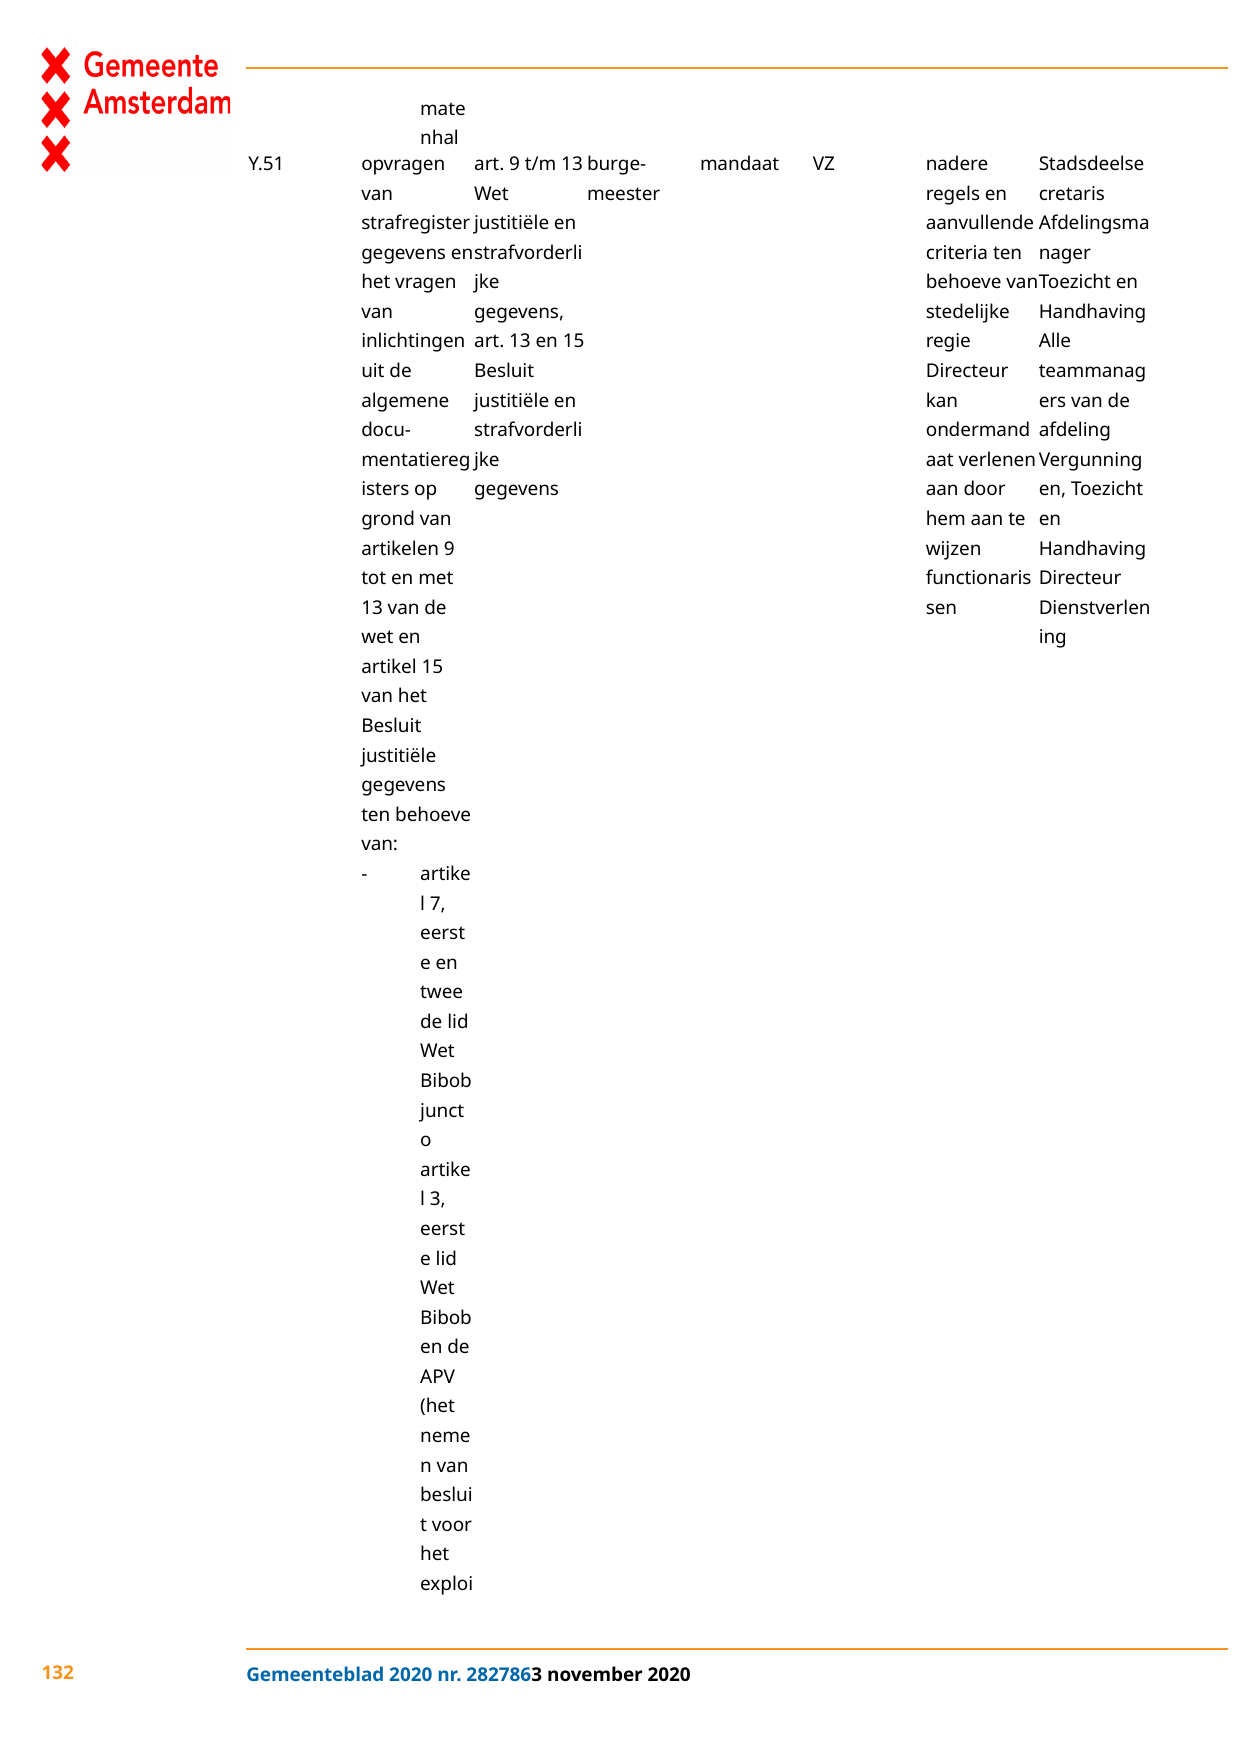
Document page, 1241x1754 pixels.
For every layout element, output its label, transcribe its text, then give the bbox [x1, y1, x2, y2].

table_cell opvragen van strafregistergegevens en het vragen van inlichtingen uit de algemene docu-mentatieregisters op grond van artikelen 9 tot en met 13 van de wet en artikel 15 van het Besluit justitiële gegevens ten behoeve van: artikel 7, eerste en tweede lid Wet Bibob juncto artikel 3, eerste lid Wet Bibob en de APV (het nemen van besluit voor het exploi [361, 150, 474, 1596]
table_cell mandaat [700, 150, 813, 1596]
table_cell [1039, 95, 1152, 150]
table_cell art. 9 t/m 13 Wet justitiële en strafvorderlijke gegevens, art. 13 en 15 Besluit justitiële en strafvorderlijke gegevens [474, 150, 587, 1596]
table_cell [474, 95, 587, 150]
table_cell burge-meester [587, 150, 700, 1596]
table_cell [587, 95, 700, 150]
table_cell [248, 95, 361, 150]
table_cell nadere regels en aanvullende criteria ten behoeve van stedelijke regie Directeur kan ondermandaat verlenen aan door hem aan te wijzen functionarissen [926, 150, 1038, 1596]
table_cell [700, 95, 813, 150]
table_cell [813, 95, 926, 150]
table_cell matenhal [361, 95, 474, 150]
picture [41, 47, 231, 172]
table_cell Y.51 [248, 150, 361, 1596]
table_cell Stadsdeelsecretaris Afdelingsmanager Toezicht en Handhaving Alle teammanagers van de afdeling Vergunningen, Toezicht en Handhaving Directeur Dienstverlening [1039, 150, 1152, 1596]
table_cell VZ [813, 150, 926, 1596]
